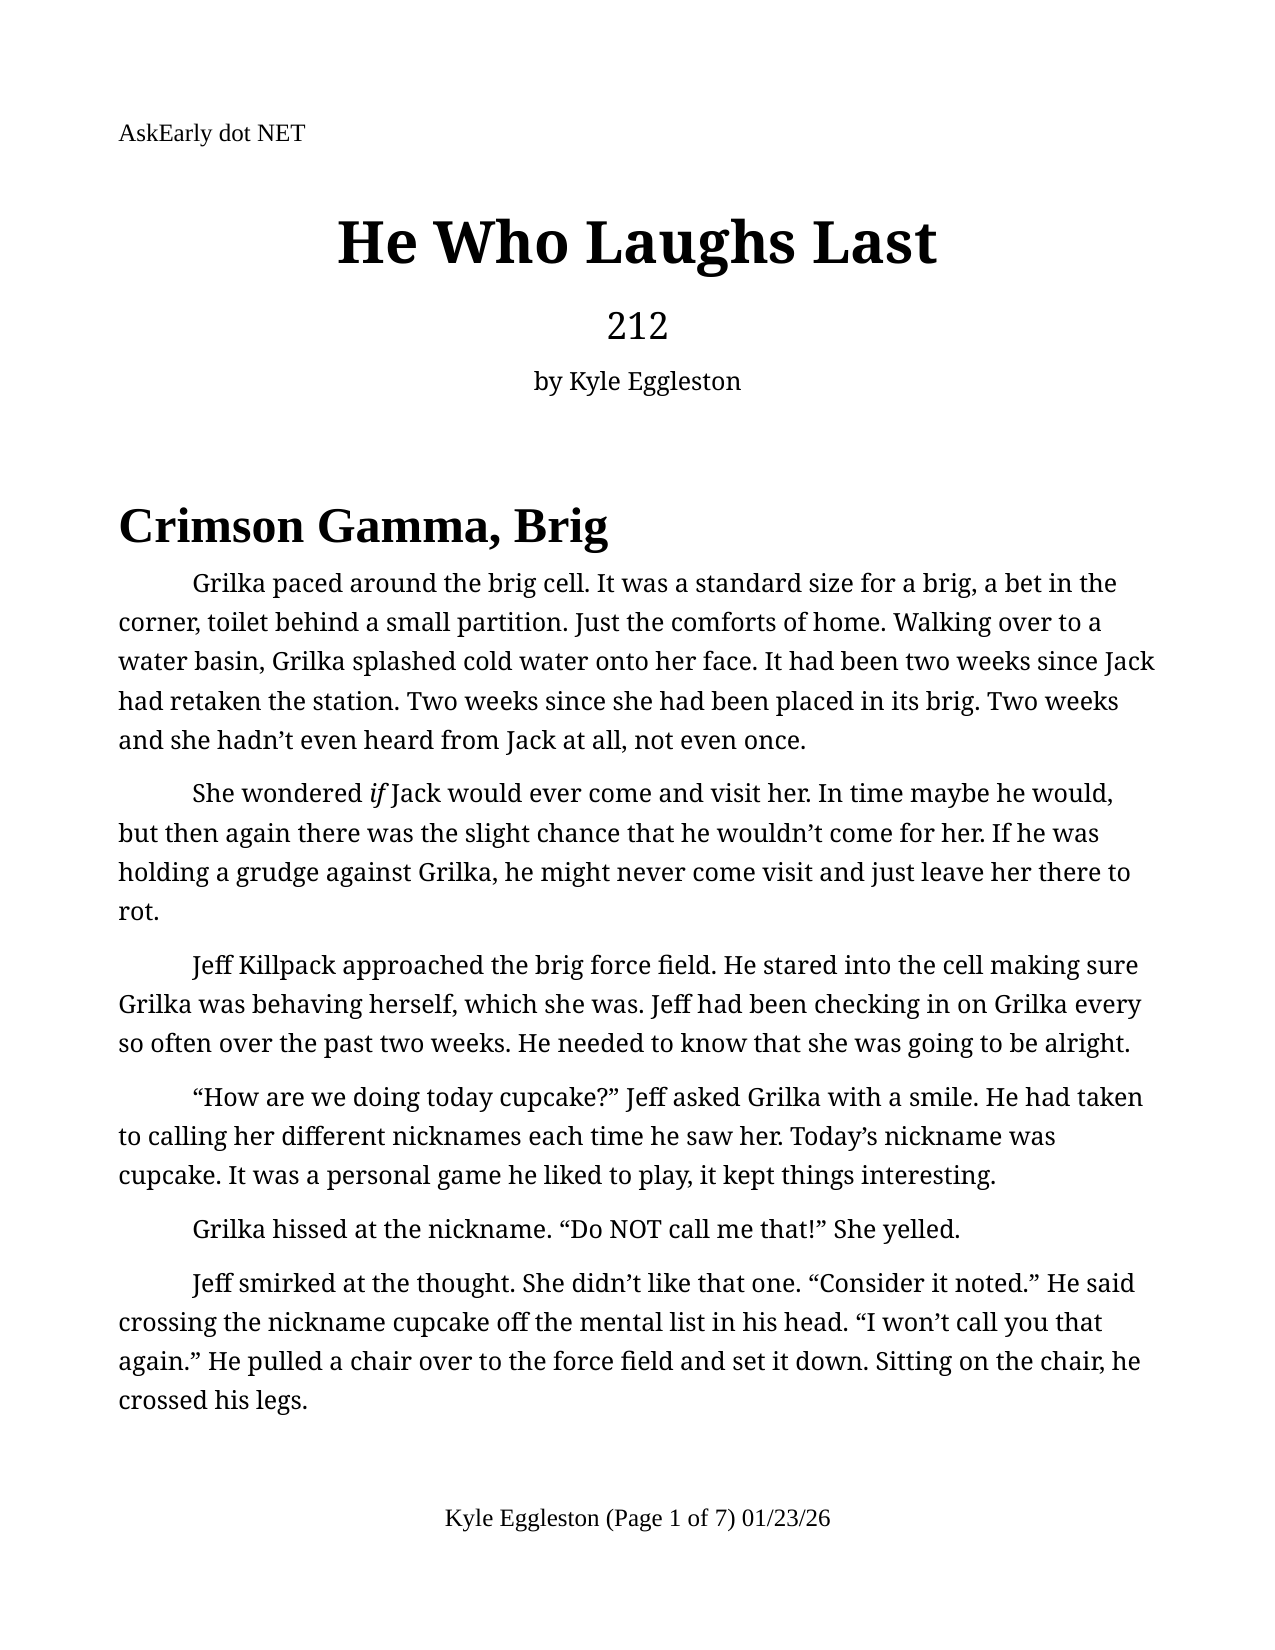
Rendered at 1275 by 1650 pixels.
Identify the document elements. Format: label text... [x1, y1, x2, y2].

text “How are we doing today cupcake?” Jeff asked Grilka with a smile. He had taken to calling her different nicknames each time he saw her. Today’s nickname was cupcake. It was a personal game he liked to play, it kept things interesting. [118, 1079, 1157, 1192]
subtitle Crimson Gamma, Brig [118, 496, 1157, 553]
subtitle 212 [118, 299, 1157, 351]
title He Who Laughs Last [118, 201, 1157, 281]
text Jeff Killpack approached the brig force field. He stared into the cell making sure Grilka was behaving herself, which she was. Jeff had been checking in on Grilka every so often over the past two weeks. He needed to know that she was going to be alright. [118, 947, 1157, 1060]
text Grilka hissed at the nickname. “Do NOT call me that!” She yelled. [118, 1211, 1157, 1246]
text Grilka paced around the brig cell. It was a standard size for a brig, a bet in the corner, toilet behind a small partition. Just the comforts of home. Walking over to a water basin, Grilka splashed cold water onto her face. It had been two weeks since Jack had retaken the station. Two weeks since she had been placed in its brig. Two weeks and she hadn’t even heard from Jack at all, not even once. [118, 566, 1157, 756]
text She wondered if Jack would ever come and visit her. In time maybe he would, but then again there was the slight chance that he wouldn’t come for her. If he was holding a grudge against Grilka, he might never come visit and just leave her there to rot. [118, 776, 1157, 928]
text by Kyle Eggleston [118, 363, 1157, 397]
text Jeff smirked at the thought. She didn’t like that one. “Consider it noted.” He said crossing the nickname cupcake off the mental list in his head. “I won’t call you that again.” He pulled a chair over to the force field and set it down. Sitting on the chair, he crossed his legs. [118, 1265, 1157, 1417]
